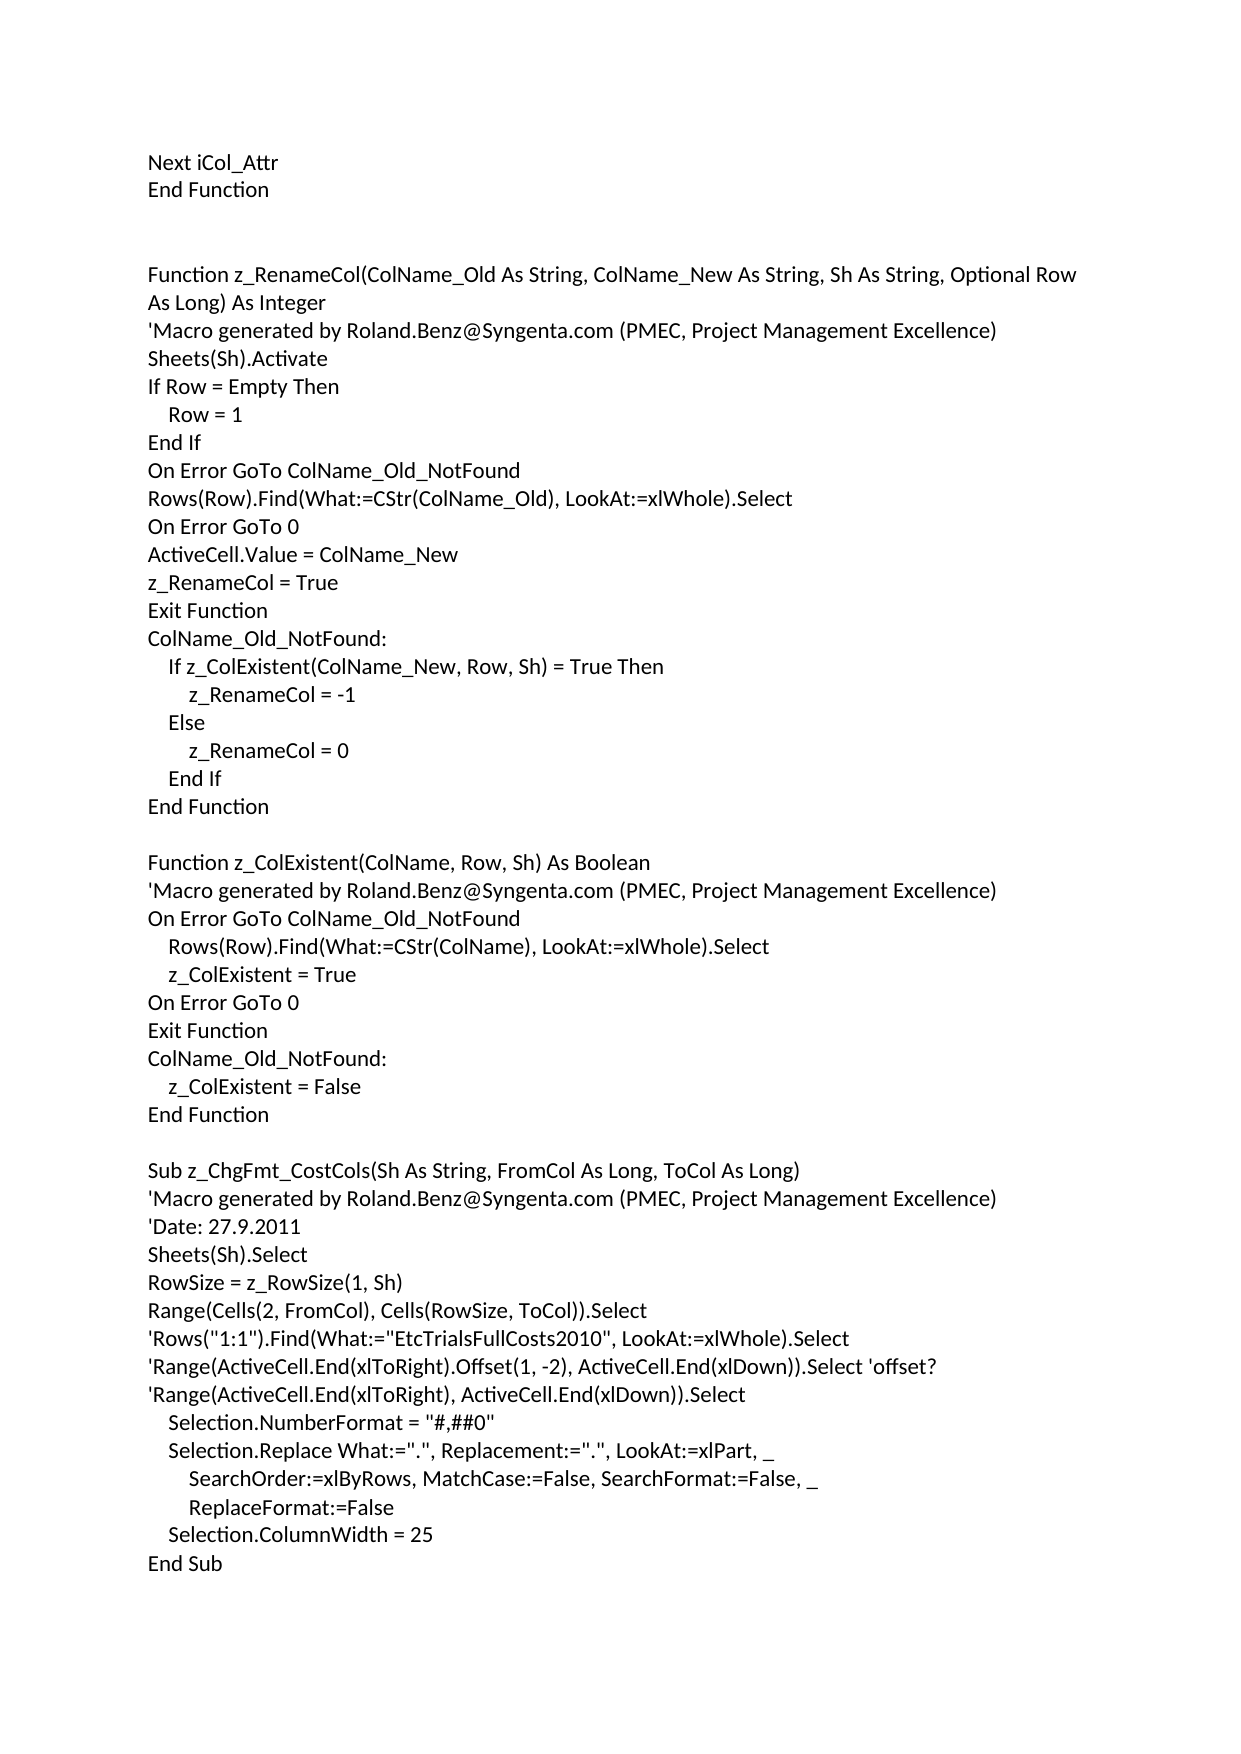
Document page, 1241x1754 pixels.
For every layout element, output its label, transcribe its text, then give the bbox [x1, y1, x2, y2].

text On Error GoTo 0 [148, 988, 1093, 1016]
text RowSize = z_RowSize(1, Sh) [148, 1268, 1093, 1296]
text On Error GoTo 0 [148, 512, 1093, 540]
text z_RenameCol = 0 [148, 736, 1093, 764]
text Exit Function [148, 1016, 1093, 1044]
text 'Macro generated by Roland.Benz@Syngenta.com (PMEC, Project Management Excellence) [148, 876, 1093, 904]
text Sheets(Sh).Select [148, 1240, 1093, 1268]
text Exit Function [148, 596, 1093, 624]
text 'Range(ActiveCell.End(xlToRight), ActiveCell.End(xlDown)).Select [148, 1381, 1093, 1408]
text z_RenameCol = True [148, 568, 1093, 596]
text Sub z_ChgFmt_CostCols(Sh As String, FromCol As Long, ToCol As Long) [148, 1156, 1093, 1184]
text z_RenameCol = -1 [148, 680, 1093, 708]
text If Row = Empty Then [148, 372, 1093, 400]
text 'Range(ActiveCell.End(xlToRight).Offset(1, -2), ActiveCell.End(xlDown)).Select 'offset? [148, 1352, 1093, 1381]
text ColName_Old_NotFound: [148, 624, 1093, 652]
text 'Date: 27.9.2011 [148, 1212, 1093, 1240]
text Range(Cells(2, FromCol), Cells(RowSize, ToCol)).Select [148, 1296, 1093, 1324]
text On Error GoTo ColName_Old_NotFound [148, 456, 1093, 484]
text End Function [148, 176, 1093, 204]
text End If [148, 428, 1093, 456]
text Else [148, 708, 1093, 736]
text Rows(Row).Find(What:=CStr(ColName), LookAt:=xlWhole).Select [148, 932, 1093, 960]
text ColName_Old_NotFound: [148, 1044, 1093, 1072]
text End Function [148, 792, 1093, 820]
text Function z_RenameCol(ColName_Old As String, ColName_New As String, Sh As String, Optional Row As Long) As Integer [148, 260, 1093, 316]
text ActiveCell.Value = ColName_New [148, 540, 1093, 568]
text Selection.ColumnWidth = 25 [148, 1521, 1093, 1549]
text Sheets(Sh).Activate [148, 344, 1093, 372]
text If z_ColExistent(ColName_New, Row, Sh) = True Then [148, 652, 1093, 680]
text z_ColExistent = False [148, 1072, 1093, 1100]
text End Sub [148, 1549, 1093, 1577]
text Rows(Row).Find(What:=CStr(ColName_Old), LookAt:=xlWhole).Select [148, 484, 1093, 512]
text Selection.Replace What:=".", Replacement:=".", LookAt:=xlPart, _ [148, 1437, 1093, 1464]
text 'Macro generated by Roland.Benz@Syngenta.com (PMEC, Project Management Excellence) [148, 316, 1093, 344]
text ReplaceFormat:=False [148, 1493, 1093, 1521]
text Next iCol_Attr [148, 148, 1093, 176]
text 'Rows("1:1").Find(What:="EtcTrialsFullCosts2010", LookAt:=xlWhole).Select [148, 1324, 1093, 1352]
text 'Macro generated by Roland.Benz@Syngenta.com (PMEC, Project Management Excellence) [148, 1184, 1093, 1212]
text End Function [148, 1100, 1093, 1128]
text Function z_ColExistent(ColName, Row, Sh) As Boolean [148, 848, 1093, 876]
text z_ColExistent = True [148, 960, 1093, 988]
text End If [148, 764, 1093, 792]
text Selection.NumberFormat = "#,##0" [148, 1408, 1093, 1437]
text Row = 1 [148, 400, 1093, 428]
text On Error GoTo ColName_Old_NotFound [148, 904, 1093, 932]
text SearchOrder:=xlByRows, MatchCase:=False, SearchFormat:=False, _ [148, 1464, 1093, 1493]
